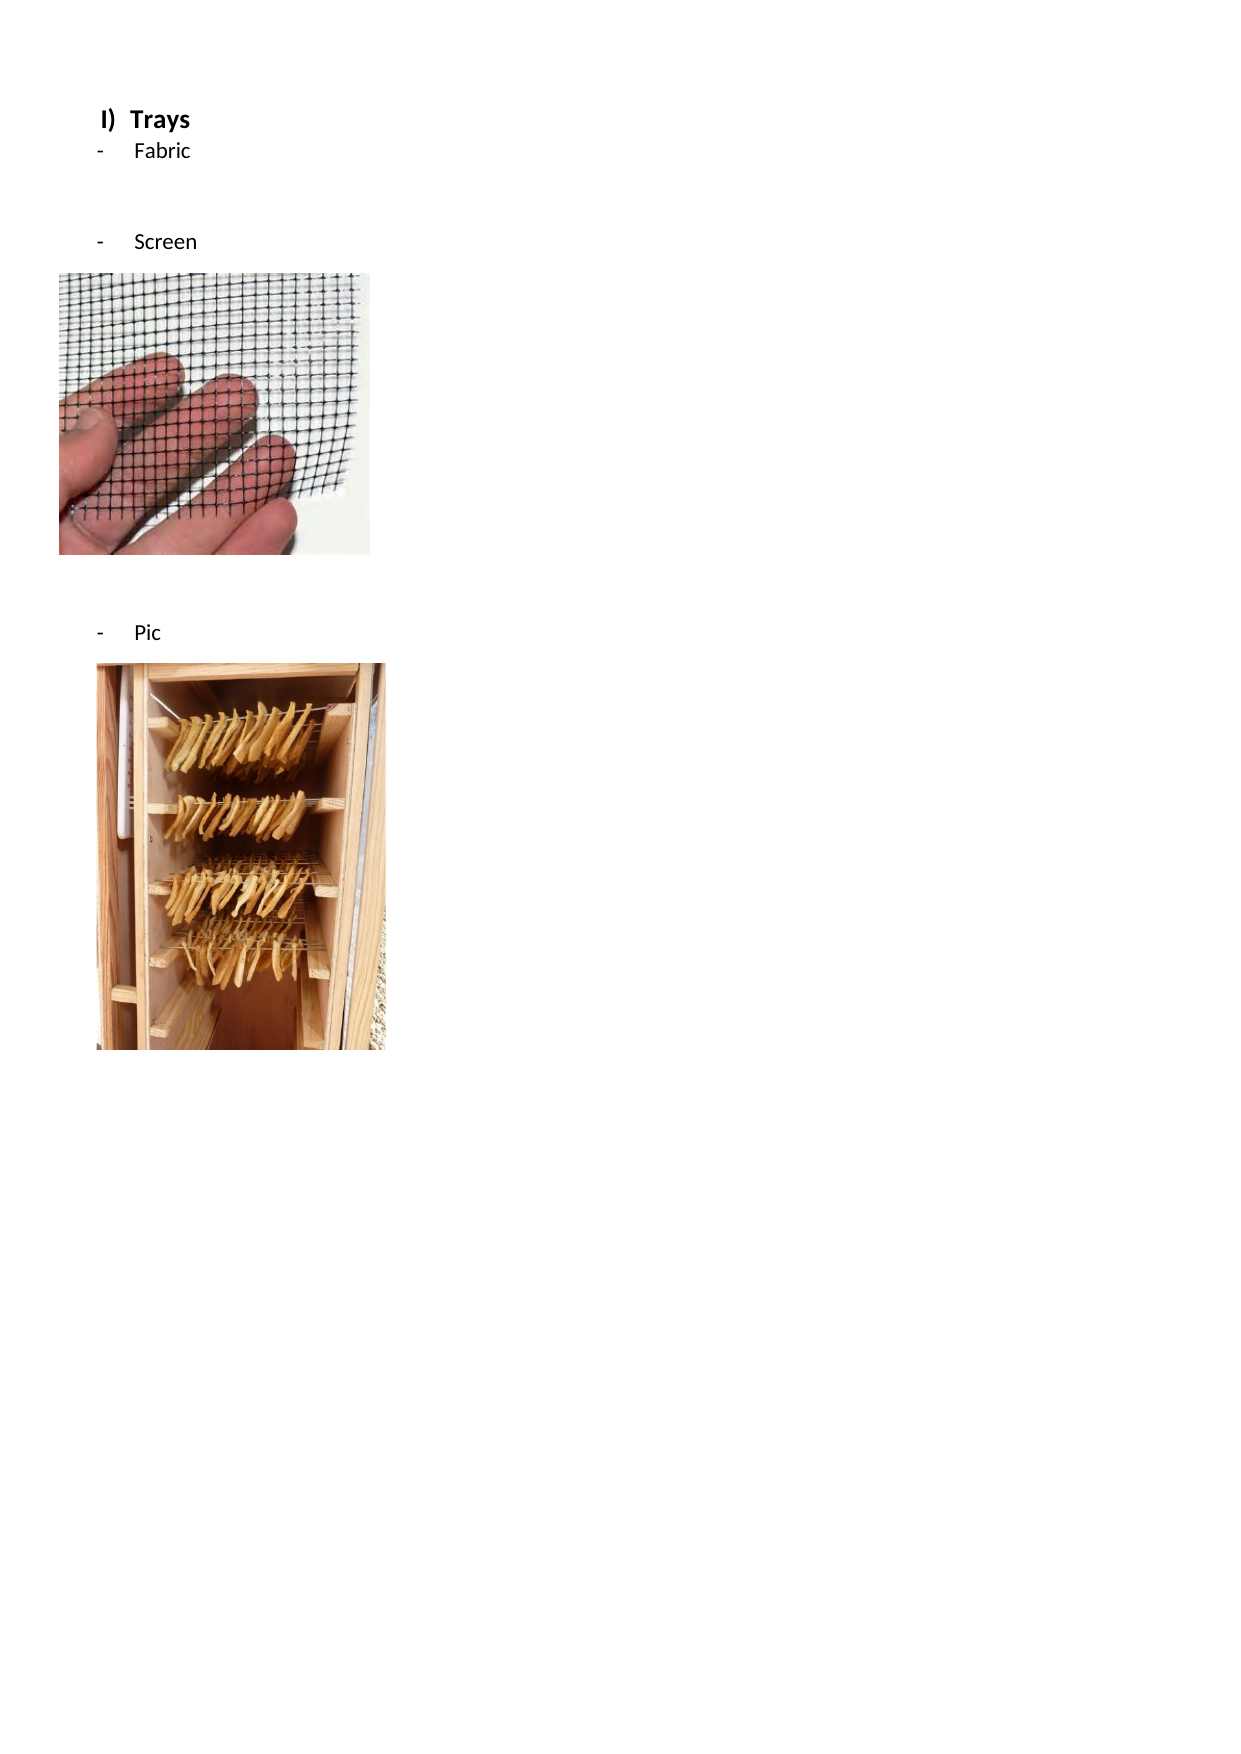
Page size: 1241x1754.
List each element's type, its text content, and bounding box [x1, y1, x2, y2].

list Fabric [97, 136, 1181, 164]
list Pic [97, 618, 1181, 646]
picture [59, 273, 370, 555]
list Screen [97, 227, 1181, 256]
picture [96, 663, 386, 1050]
list Trays [100, 102, 1181, 135]
